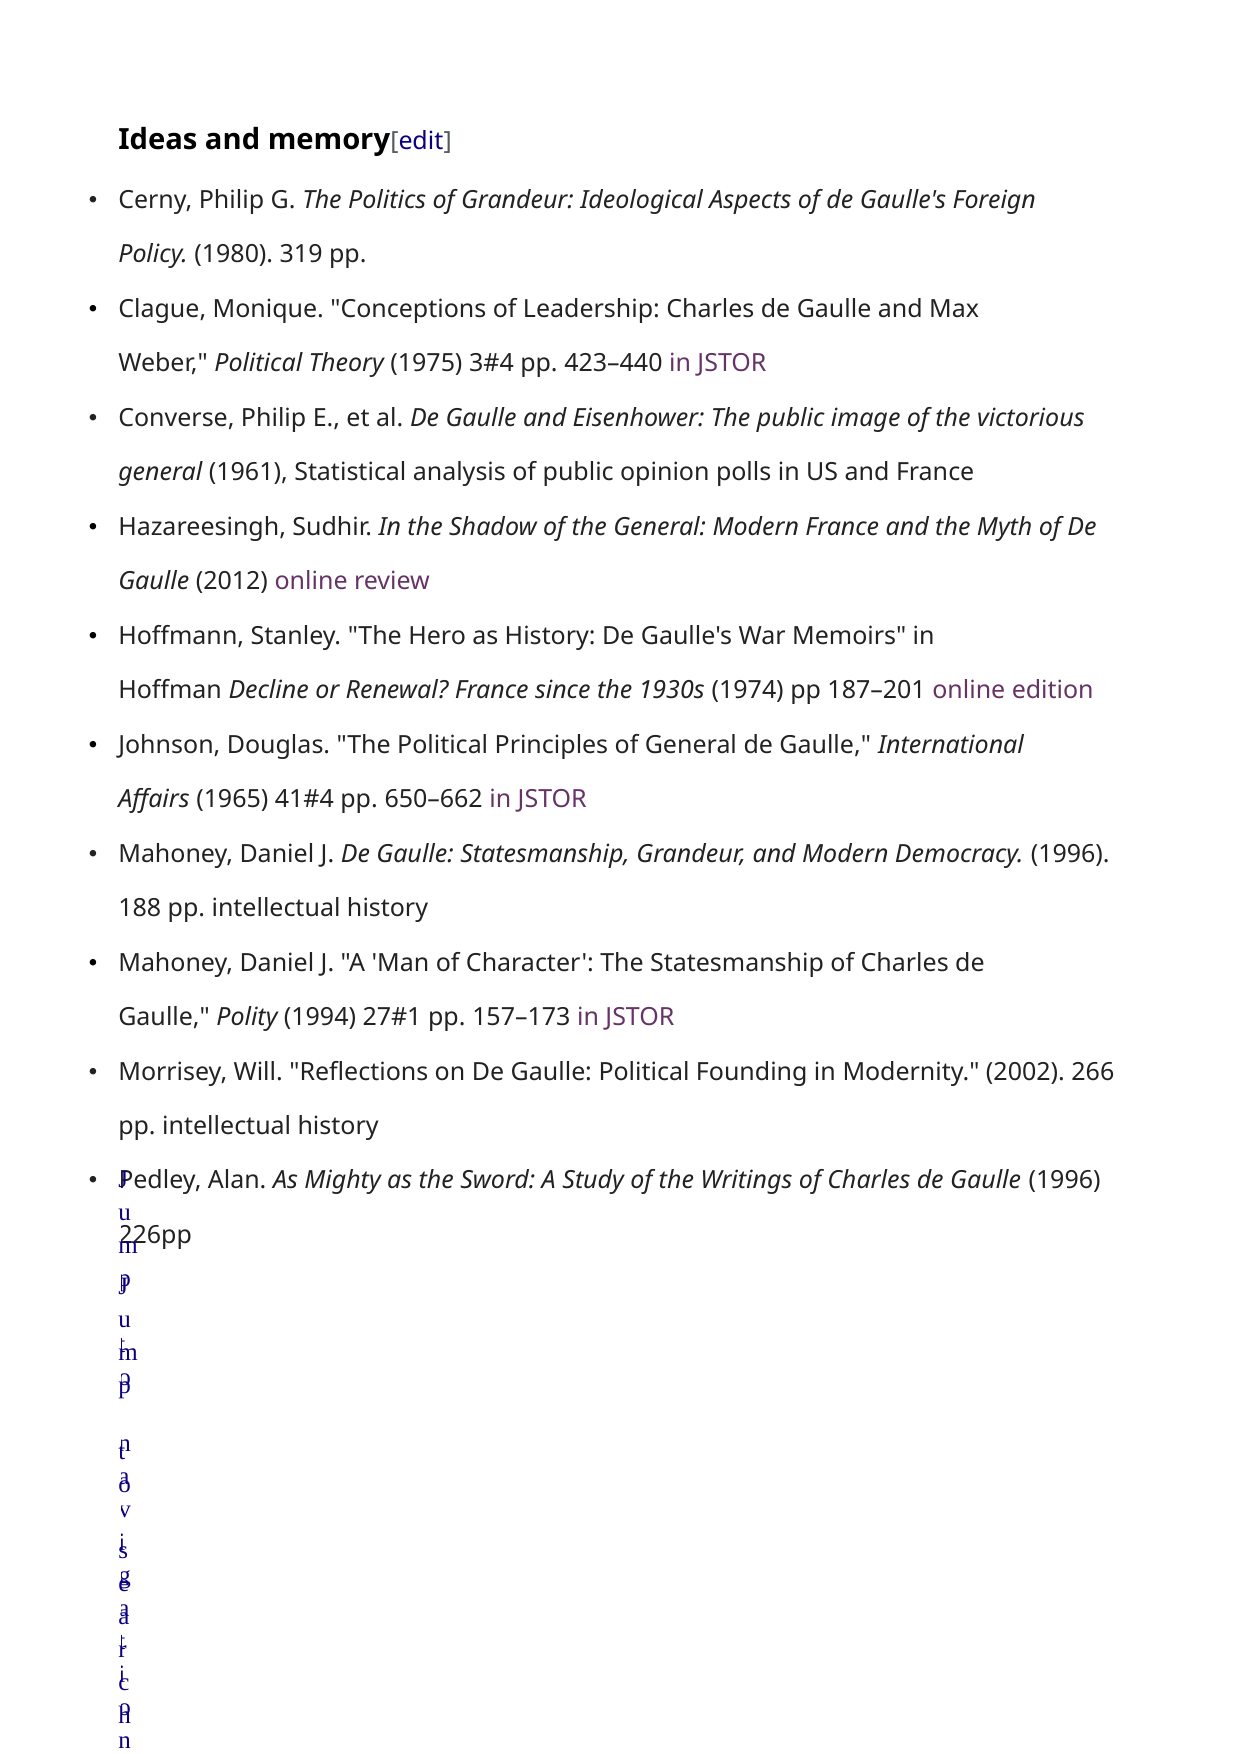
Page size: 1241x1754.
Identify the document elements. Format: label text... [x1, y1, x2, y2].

list Hoffmann, Stanley. "The Hero as History: De Gaulle's War Memoirs" in Hoffman Decline or Renewal? France since the 1930s (1974) pp 187–201 online edition [118, 617, 1122, 706]
list Johnson, Douglas. "The Political Principles of General de Gaulle," International Affairs (1965) 41#4 pp. 650–662 in JSTOR [118, 726, 1122, 815]
list Converse, Philip E., et al. De Gaulle and Eisenhower: The public image of the victorious general (1961), Statistical analysis of public opinion polls in US and France [118, 399, 1122, 488]
list Morrisey, Will. "Reflections on De Gaulle: Political Founding in Modernity." (2002). 266 pp. intellectual history [118, 1053, 1122, 1142]
list Hazareesingh, Sudhir. In the Shadow of the General: Modern France and the Myth of De Gaulle (2012) online review [118, 508, 1122, 597]
subtitle Ideas and memory[edit] [118, 118, 1122, 158]
list Pedley, Alan. As Mighty as the Sword: A Study of the Writings of Charles de Gaulle (1996) 226pp [118, 1162, 1122, 1251]
list Cerny, Philip G. The Politics of Grandeur: Ideological Aspects of de Gaulle's Foreign Policy. (1980). 319 pp. [118, 182, 1122, 270]
list Clague, Monique. "Conceptions of Leadership: Charles de Gaulle and Max Weber," Political Theory (1975) 3#4 pp. 423–440 in JSTOR [118, 291, 1122, 379]
list Mahoney, Daniel J. "A 'Man of Character': The Statesmanship of Charles de Gaulle," Polity (1994) 27#1 pp. 157–173 in JSTOR [118, 944, 1122, 1033]
list Mahoney, Daniel J. De Gaulle: Statesmanship, Grandeur, and Modern Democracy. (1996). 188 pp. intellectual history [118, 835, 1122, 924]
